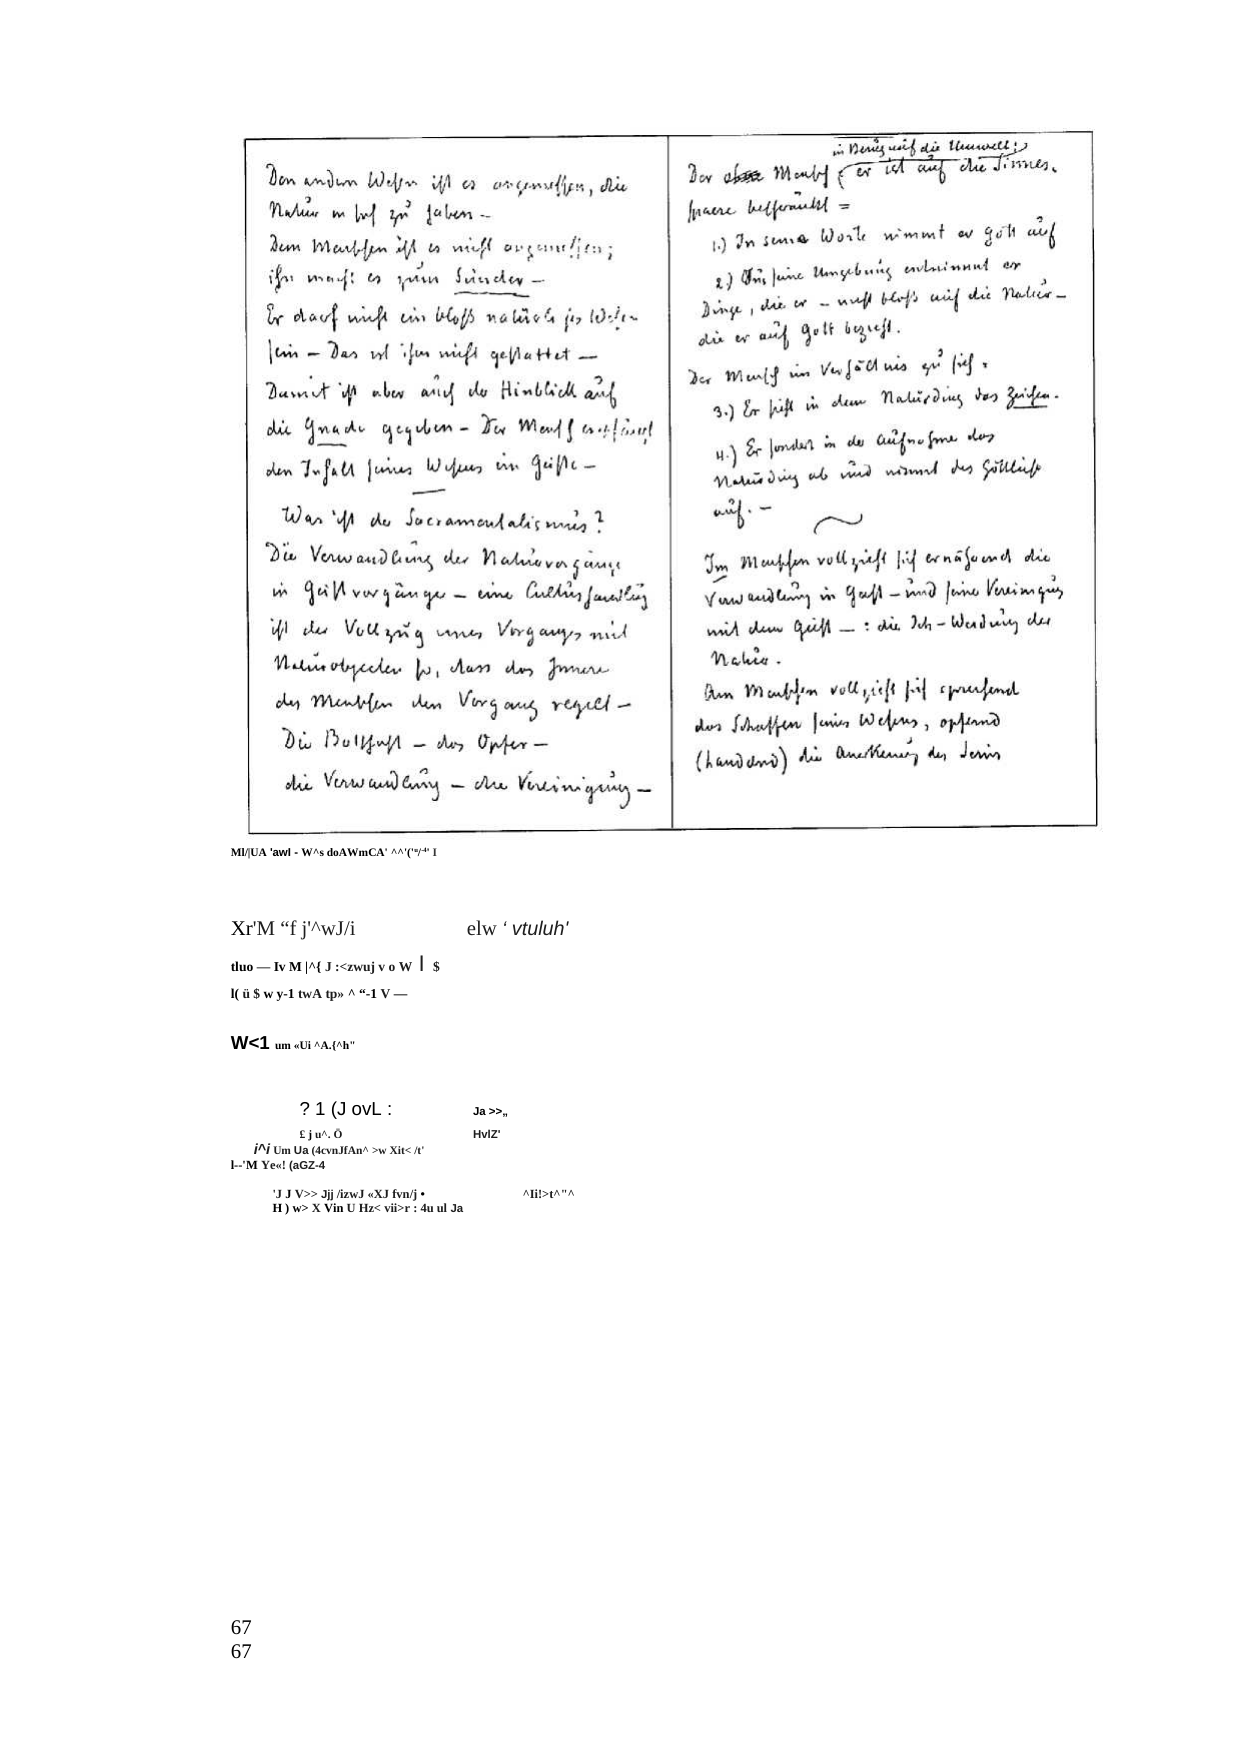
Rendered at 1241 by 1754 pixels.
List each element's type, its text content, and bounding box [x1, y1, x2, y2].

text l( ü $ w y-1 twA tp» ^ “-1 V — [231, 985, 988, 1001]
text 'J J V>> Jjj /izwJ «XJ fvn/j • ^Ii!>t^"^ [231, 1186, 988, 1201]
text i^i Um Ua (4cvnJfAn^ >w Xit< /t' [231, 1141, 988, 1157]
text Ml/|UA 'awI - W^s doAWmCA' ^^'('u/-4' I [231, 846, 988, 859]
picture [230, 119, 1111, 846]
text W<1 um «Ui ^A.{^h" [231, 1032, 988, 1054]
text l--'M Ye«! (aGZ-4 [231, 1157, 988, 1172]
text Xr'M “f j'^wJ/i elw ‘ vtuluh' [231, 915, 988, 939]
text tluo — Iv M |^{ J :<zwuj v o W । $ [231, 948, 988, 977]
text H ) w> X Vin U Hz< vii>r : 4u ul Ja [231, 1201, 988, 1215]
text ? 1 (J ovL : Ja >>„ [231, 1097, 988, 1119]
text £ j u^. Ö HvlZ' [231, 1127, 988, 1141]
